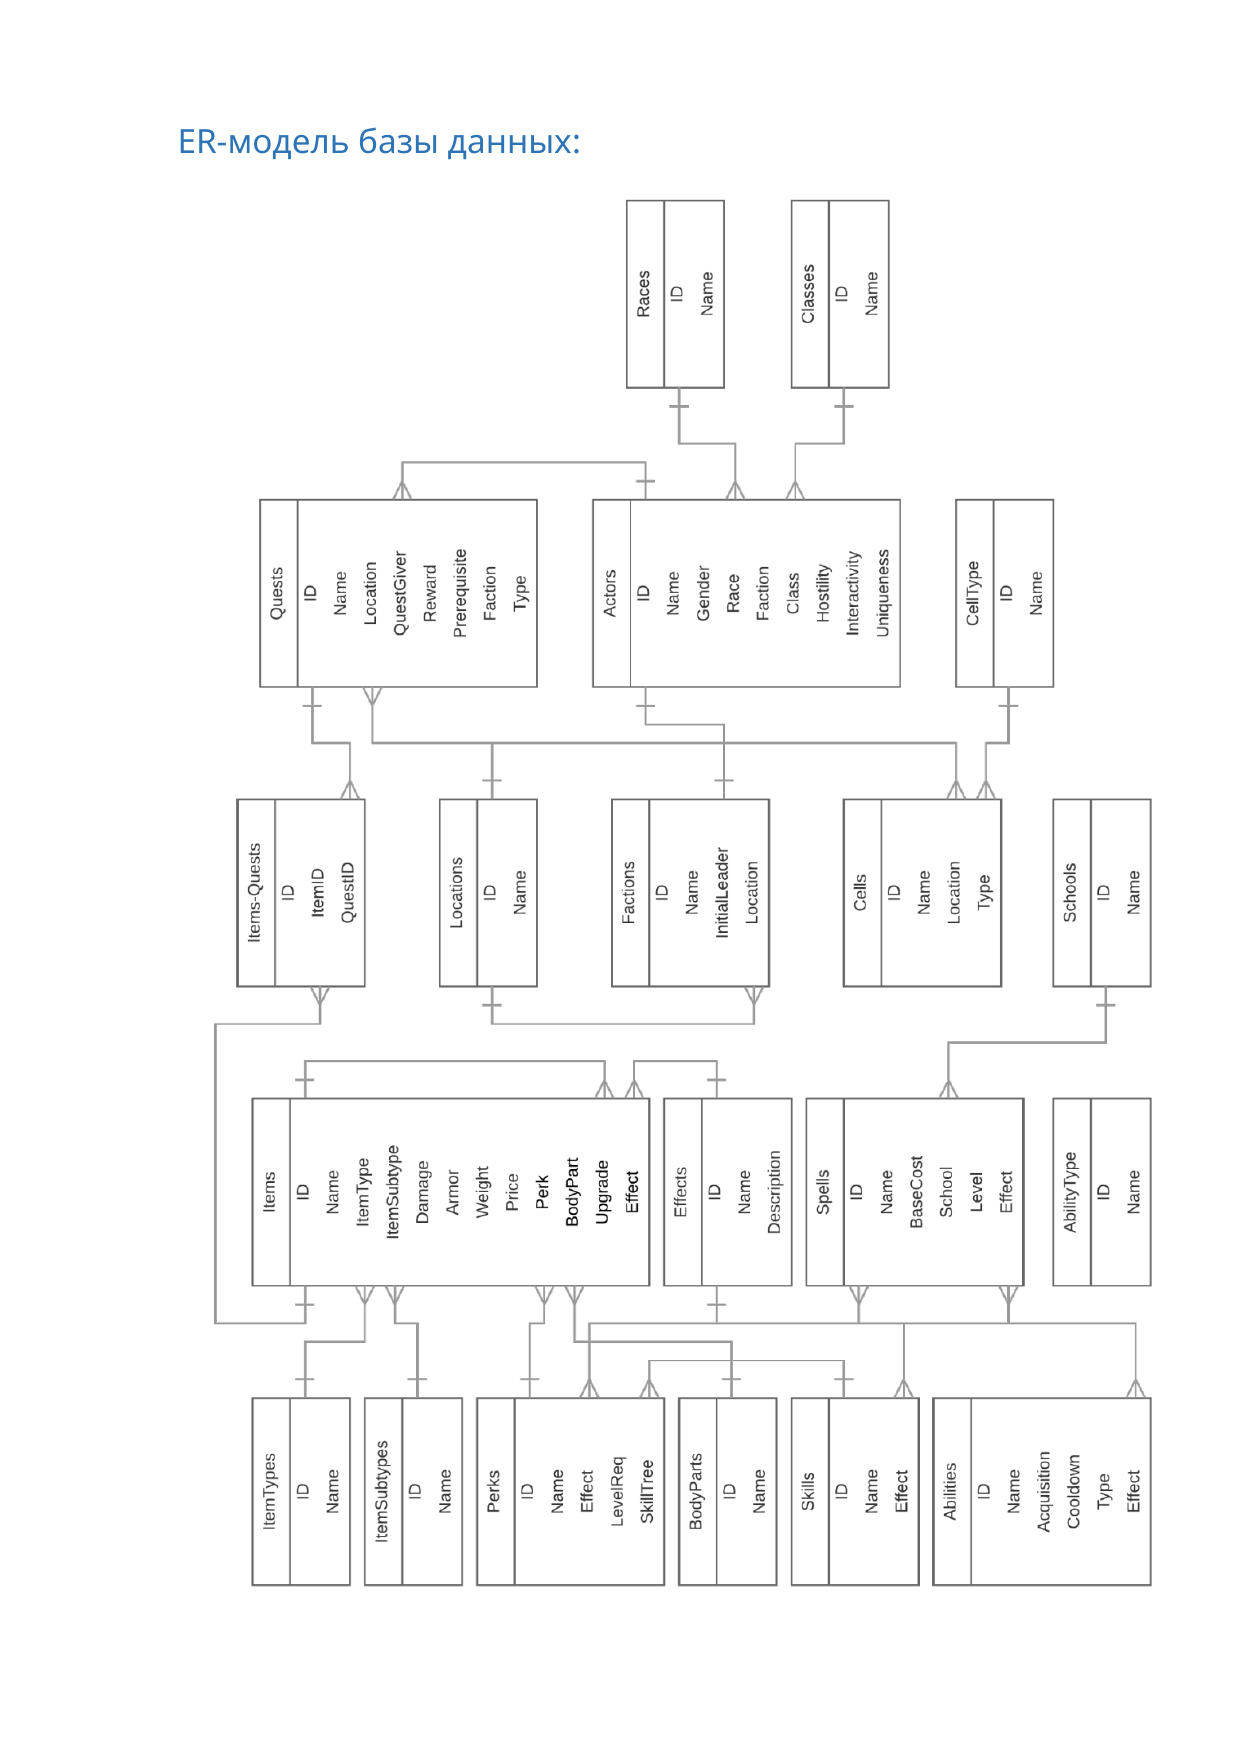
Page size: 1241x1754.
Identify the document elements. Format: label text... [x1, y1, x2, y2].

subtitle ER-модель базы данных: [177, 118, 1152, 163]
picture [179, 168, 1241, 1601]
